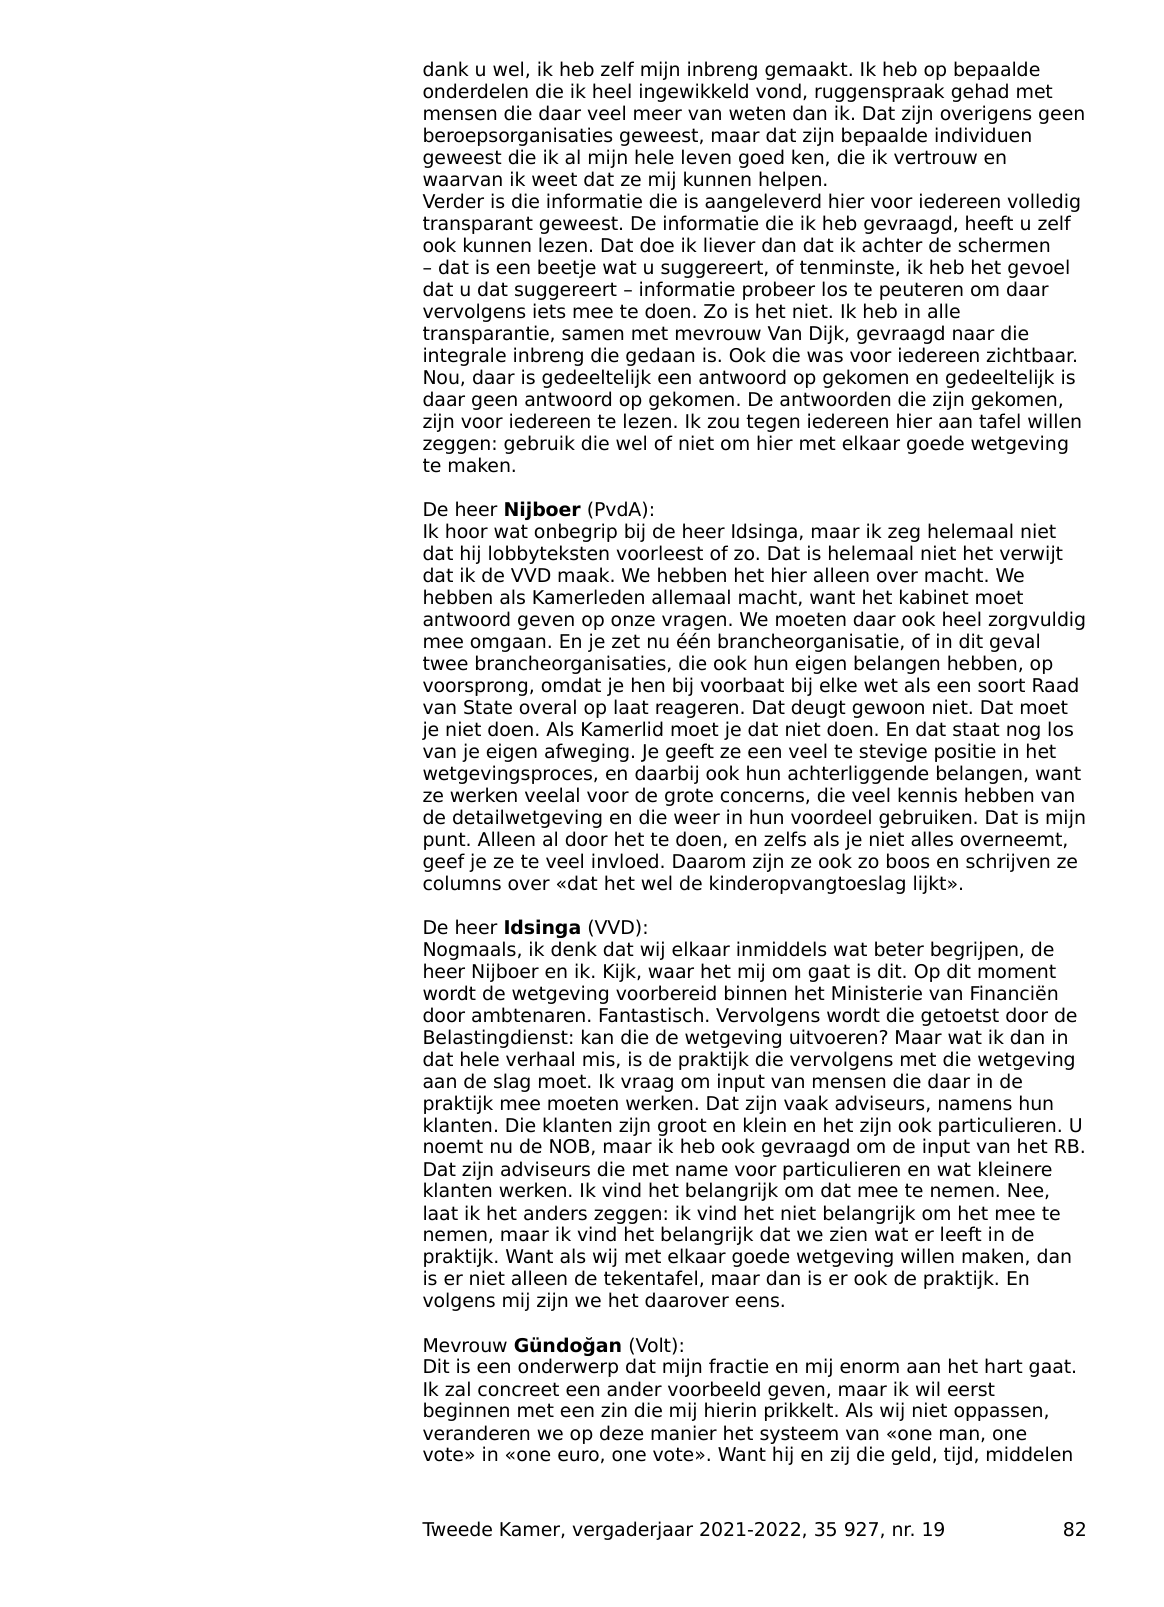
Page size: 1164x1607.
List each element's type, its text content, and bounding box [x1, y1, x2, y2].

text Mevrouw Gündoğan (Volt): [422, 1334, 1087, 1356]
text Nogmaals, ik denk dat wij elkaar inmiddels wat beter begrijpen, de heer Nijboer en ik. Kijk, waar het mij om gaat is dit. Op dit moment wordt de wetgeving voorbereid binnen het Ministerie van Financiën door ambtenaren. Fantastisch. Vervolgens wordt die getoetst door de Belastingdienst: kan die de wetgeving uitvoeren? Maar wat ik dan in dat hele verhaal mis, is de praktijk die vervolgens met die wetgeving aan de slag moet. Ik vraag om input van mensen die daar in de praktijk mee moeten werken. Dat zijn vaak adviseurs, namens hun klanten. Die klanten zijn groot en klein en het zijn ook particulieren. U noemt nu de NOB, maar ik heb ook gevraagd om de input van het RB. Dat zijn adviseurs die met name voor particulieren en wat kleinere klanten werken. Ik vind het belangrijk om dat mee te nemen. Nee, laat ik het anders zeggen: ik vind het niet belangrijk om het mee te nemen, maar ik vind het belangrijk dat we zien wat er leeft in de praktijk. Want als wij met elkaar goede wetgeving willen maken, dan is er niet alleen de tekentafel, maar dan is er ook de praktijk. En volgens mij zijn we het daarover eens. [422, 939, 1087, 1312]
text Ik hoor wat onbegrip bij de heer Idsinga, maar ik zeg helemaal niet dat hij lobbyteksten voorleest of zo. Dat is helemaal niet het verwijt dat ik de VVD maak. We hebben het hier alleen over macht. We hebben als Kamerleden allemaal macht, want het kabinet moet antwoord geven op onze vragen. We moeten daar ook heel zorgvuldig mee omgaan. En je zet nu één brancheorganisatie, of in dit geval twee brancheorganisaties, die ook hun eigen belangen hebben, op voorsprong, omdat je hen bij voorbaat bij elke wet als een soort Raad van State overal op laat reageren. Dat deugt gewoon niet. Dat moet je niet doen. Als Kamerlid moet je dat niet doen. En dat staat nog los van je eigen afweging. Je geeft ze een veel te stevige positie in het wetgevingsproces, en daarbij ook hun achterliggende belangen, want ze werken veelal voor de grote concerns, die veel kennis hebben van de detailwetgeving en die weer in hun voordeel gebruiken. Dat is mijn punt. Alleen al door het te doen, en zelfs als je niet alles overneemt, geef je ze te veel invloed. Daarom zijn ze ook zo boos en schrijven ze columns over «dat het wel de kinderopvangtoeslag lijkt». [422, 521, 1087, 894]
text De heer Nijboer (PvdA): [422, 499, 1087, 521]
text Verder is die informatie die is aangeleverd hier voor iedereen volledig transparant geweest. De informatie die ik heb gevraagd, heeft u zelf ook kunnen lezen. Dat doe ik liever dan dat ik achter de schermen – dat is een beetje wat u suggereert, of tenminste, ik heb het gevoel dat u dat suggereert – informatie probeer los te peuteren om daar vervolgens iets mee te doen. Zo is het niet. Ik heb in alle transparantie, samen met mevrouw Van Dijk, gevraagd naar die integrale inbreng die gedaan is. Ook die was voor iedereen zichtbaar. Nou, daar is gedeeltelijk een antwoord op gekomen en gedeeltelijk is daar geen antwoord op gekomen. De antwoorden die zijn gekomen, zijn voor iedereen te lezen. Ik zou tegen iedereen hier aan tafel willen zeggen: gebruik die wel of niet om hier met elkaar goede wetgeving te maken. [422, 191, 1087, 477]
text De heer Idsinga (VVD): [422, 917, 1087, 939]
text Dit is een onderwerp dat mijn fractie en mij enorm aan het hart gaat. Ik zal concreet een ander voorbeeld geven, maar ik wil eerst beginnen met een zin die mij hierin prikkelt. Als wij niet oppassen, veranderen we op deze manier het systeem van «one man, one vote» in «one euro, one vote». Want hij en zij die geld, tijd, middelen [422, 1356, 1087, 1466]
text dank u wel, ik heb zelf mijn inbreng gemaakt. Ik heb op bepaalde onderdelen die ik heel ingewikkeld vond, ruggenspraak gehad met mensen die daar veel meer van weten dan ik. Dat zijn overigens geen beroepsorganisaties geweest, maar dat zijn bepaalde individuen geweest die ik al mijn hele leven goed ken, die ik vertrouw en waarvan ik weet dat ze mij kunnen helpen. [422, 59, 1087, 191]
